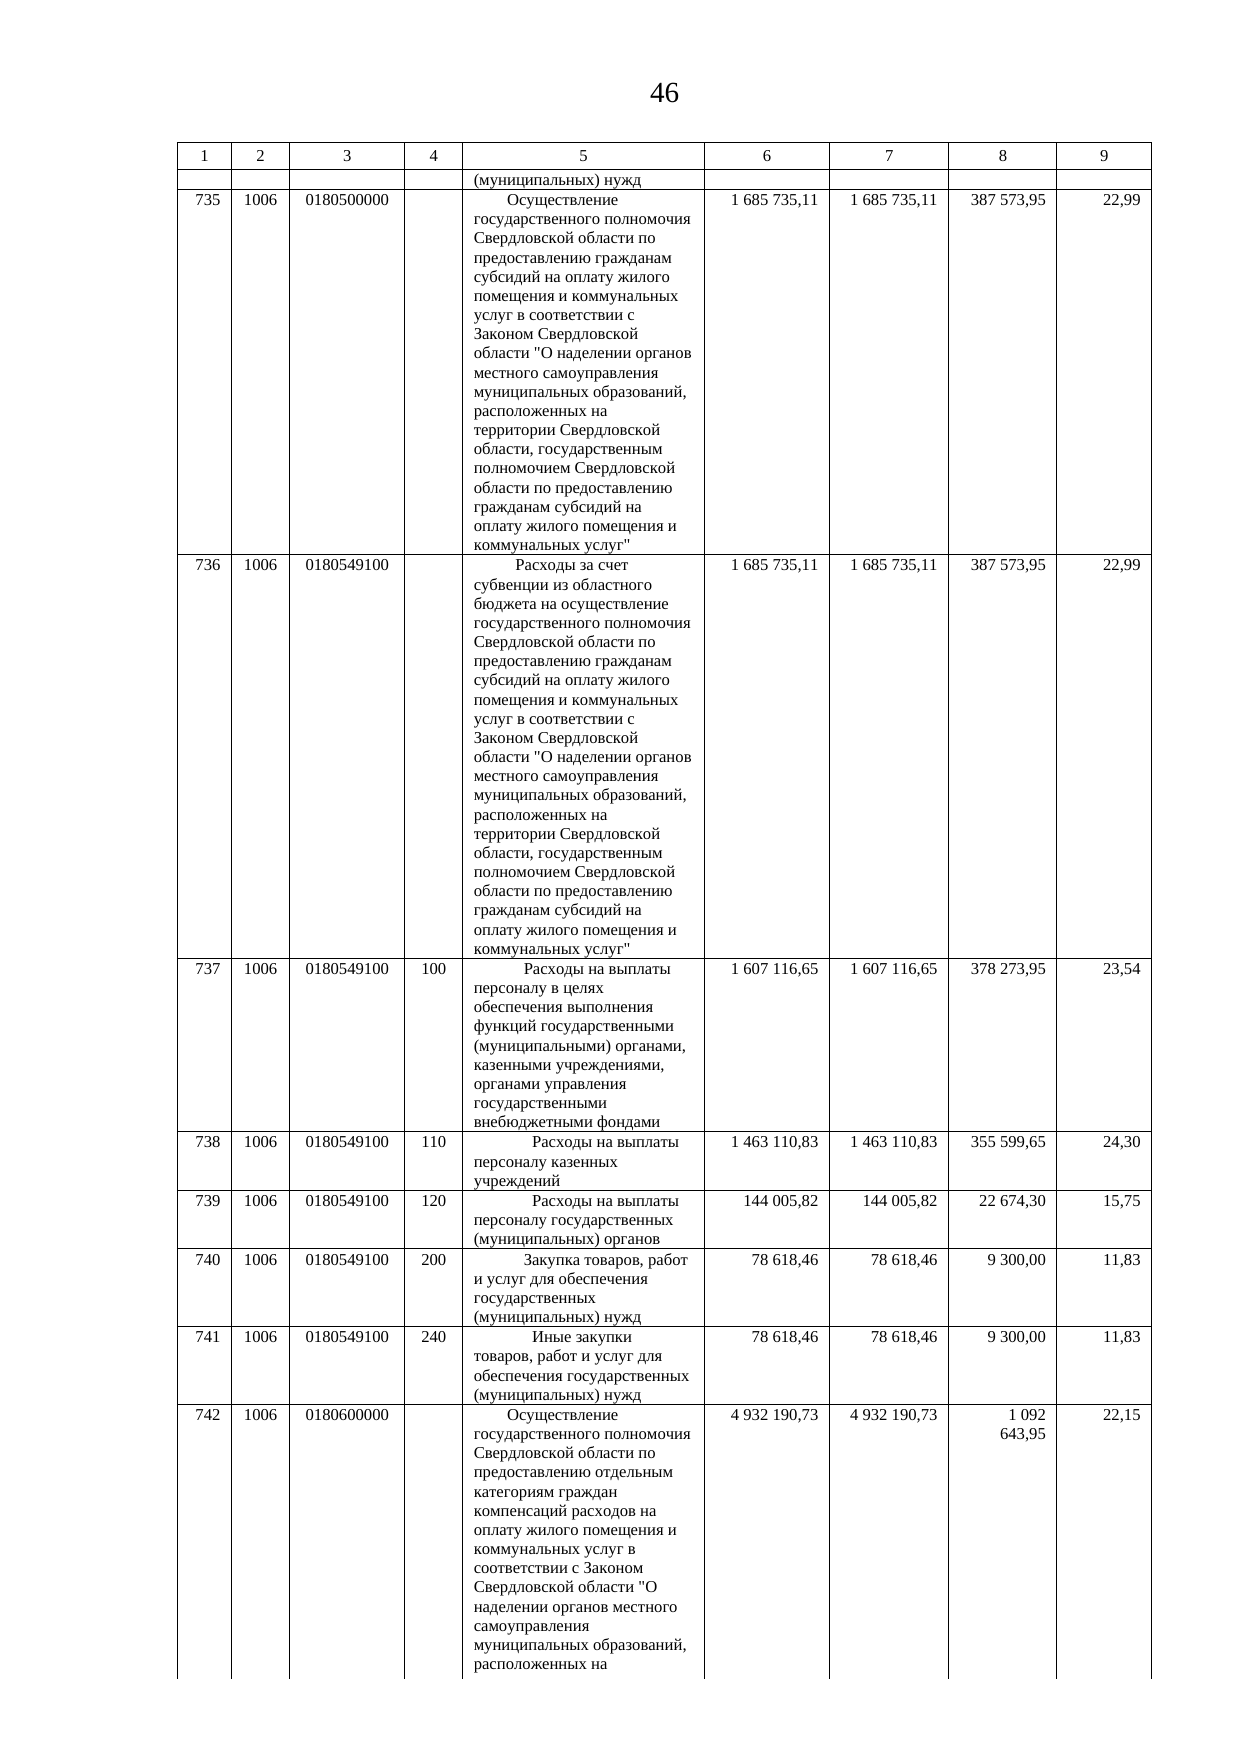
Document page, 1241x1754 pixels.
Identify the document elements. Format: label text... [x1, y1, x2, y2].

table_cell 1006 [232, 190, 289, 554]
table_cell 739 [178, 1191, 231, 1248]
table_cell 11,83 [1057, 1249, 1151, 1326]
table_cell Осуществление государственного полномочия Свердловской области по предоставлению гражданам субсидий на оплату жилого помещения и коммунальных услуг в соответствии с Законом Свердловской области "О наделении органов местного самоуправления муниципальных образований, расположенных на территории Свердловской области, государственным полномочием Свердловской области по предоставлению гражданам субсидий на оплату жилого помещения и коммунальных услуг" [463, 190, 704, 554]
table_cell 110 [405, 1132, 462, 1190]
table_cell 78 618,46 [830, 1327, 948, 1404]
table_cell 0180549100 [290, 555, 404, 958]
table_cell 378 273,95 [949, 959, 1056, 1131]
table_cell Расходы за счет субвенции из областного бюджета на осуществление государственного полномочия Свердловской области по предоставлению гражданам субсидий на оплату жилого помещения и коммунальных услуг в соответствии с Законом Свердловской области "О наделении органов местного самоуправления муниципальных образований, расположенных на территории Свердловской области, государственным полномочием Свердловской области по предоставлению гражданам субсидий на оплату жилого помещения и коммунальных услуг" [463, 555, 704, 958]
table_cell 22 674,30 [949, 1191, 1056, 1248]
table_header 6 [705, 143, 829, 169]
table_cell 22,99 [1057, 190, 1151, 554]
table_header 1 [178, 143, 231, 169]
table_cell 0180600000 [290, 1405, 404, 1679]
table_cell 22,99 [1057, 555, 1151, 958]
table_cell 737 [178, 959, 231, 1131]
table_cell 1 092 643,95 [949, 1405, 1056, 1679]
table_cell 1 463 110,83 [830, 1132, 948, 1190]
table_cell 1 685 735,11 [830, 555, 948, 958]
table_cell [949, 170, 1056, 189]
table_cell 144 005,82 [705, 1191, 829, 1248]
table_cell 387 573,95 [949, 555, 1056, 958]
table_cell 0180549100 [290, 1249, 404, 1326]
table_cell 120 [405, 1191, 462, 1248]
table_cell (муниципальных) нужд [463, 170, 704, 189]
table_cell [705, 170, 829, 189]
table_cell Расходы на выплаты персоналу казенных учреждений [463, 1132, 704, 1190]
table_header 7 [830, 143, 948, 169]
table_cell 23,54 [1057, 959, 1151, 1131]
table_cell 1 685 735,11 [705, 190, 829, 554]
table_cell 0180549100 [290, 959, 404, 1131]
table_cell 735 [178, 190, 231, 554]
table_cell 0180549100 [290, 1132, 404, 1190]
table_cell 0180500000 [290, 190, 404, 554]
table_cell 9 300,00 [949, 1249, 1056, 1326]
table_cell [405, 170, 462, 189]
table_cell 1006 [232, 959, 289, 1131]
table_cell 78 618,46 [830, 1249, 948, 1326]
table_cell 4 932 190,73 [830, 1405, 948, 1679]
table_cell [405, 1405, 462, 1679]
table_header 2 [232, 143, 289, 169]
table_cell 0180549100 [290, 1327, 404, 1404]
table_cell 740 [178, 1249, 231, 1326]
table_cell 240 [405, 1327, 462, 1404]
table_cell 1 685 735,11 [830, 190, 948, 554]
table_header 9 [1057, 143, 1151, 169]
table_cell 144 005,82 [830, 1191, 948, 1248]
table_cell [232, 170, 289, 189]
table_cell 741 [178, 1327, 231, 1404]
table_cell 355 599,65 [949, 1132, 1056, 1190]
table_cell 1006 [232, 555, 289, 958]
table_cell 1006 [232, 1249, 289, 1326]
table_cell Закупка товаров, работ и услуг для обеспечения государственных (муниципальных) нужд [463, 1249, 704, 1326]
table_cell 1 463 110,83 [705, 1132, 829, 1190]
table_cell [830, 170, 948, 189]
table_cell 1006 [232, 1132, 289, 1190]
table_header 8 [949, 143, 1056, 169]
table_cell Осуществление государственного полномочия Свердловской области по предоставлению отдельным категориям граждан компенсаций расходов на оплату жилого помещения и коммунальных услуг в соответствии с Законом Свердловской области "О наделении органов местного самоуправления муниципальных образований, расположенных на [463, 1405, 704, 1679]
table_cell Расходы на выплаты персоналу государственных (муниципальных) органов [463, 1191, 704, 1248]
table_cell 9 300,00 [949, 1327, 1056, 1404]
table_cell 1 685 735,11 [705, 555, 829, 958]
table_cell 200 [405, 1249, 462, 1326]
table_header 4 [405, 143, 462, 169]
table_cell 1006 [232, 1405, 289, 1679]
table_cell Расходы на выплаты персоналу в целях обеспечения выполнения функций государственными (муниципальными) органами, казенными учреждениями, органами управления государственными внебюджетными фондами [463, 959, 704, 1131]
table_cell [178, 170, 231, 189]
table_header 5 [463, 143, 704, 169]
table_cell 742 [178, 1405, 231, 1679]
table_cell 1006 [232, 1327, 289, 1404]
table_cell 738 [178, 1132, 231, 1190]
table_cell [405, 555, 462, 958]
table_cell 11,83 [1057, 1327, 1151, 1404]
table_cell 22,15 [1057, 1405, 1151, 1679]
table_cell [1057, 170, 1151, 189]
table_cell 736 [178, 555, 231, 958]
table_cell 4 932 190,73 [705, 1405, 829, 1679]
table_cell 1006 [232, 1191, 289, 1248]
table_cell Иные закупки товаров, работ и услуг для обеспечения государственных (муниципальных) нужд [463, 1327, 704, 1404]
table_cell 387 573,95 [949, 190, 1056, 554]
table_cell 78 618,46 [705, 1327, 829, 1404]
table_header 3 [290, 143, 404, 169]
table_cell [405, 190, 462, 554]
table_cell [290, 170, 404, 189]
table_cell 0180549100 [290, 1191, 404, 1248]
table_cell 24,30 [1057, 1132, 1151, 1190]
table_cell 100 [405, 959, 462, 1131]
table_cell 1 607 116,65 [705, 959, 829, 1131]
table_cell 78 618,46 [705, 1249, 829, 1326]
table_cell 1 607 116,65 [830, 959, 948, 1131]
table_cell 15,75 [1057, 1191, 1151, 1248]
